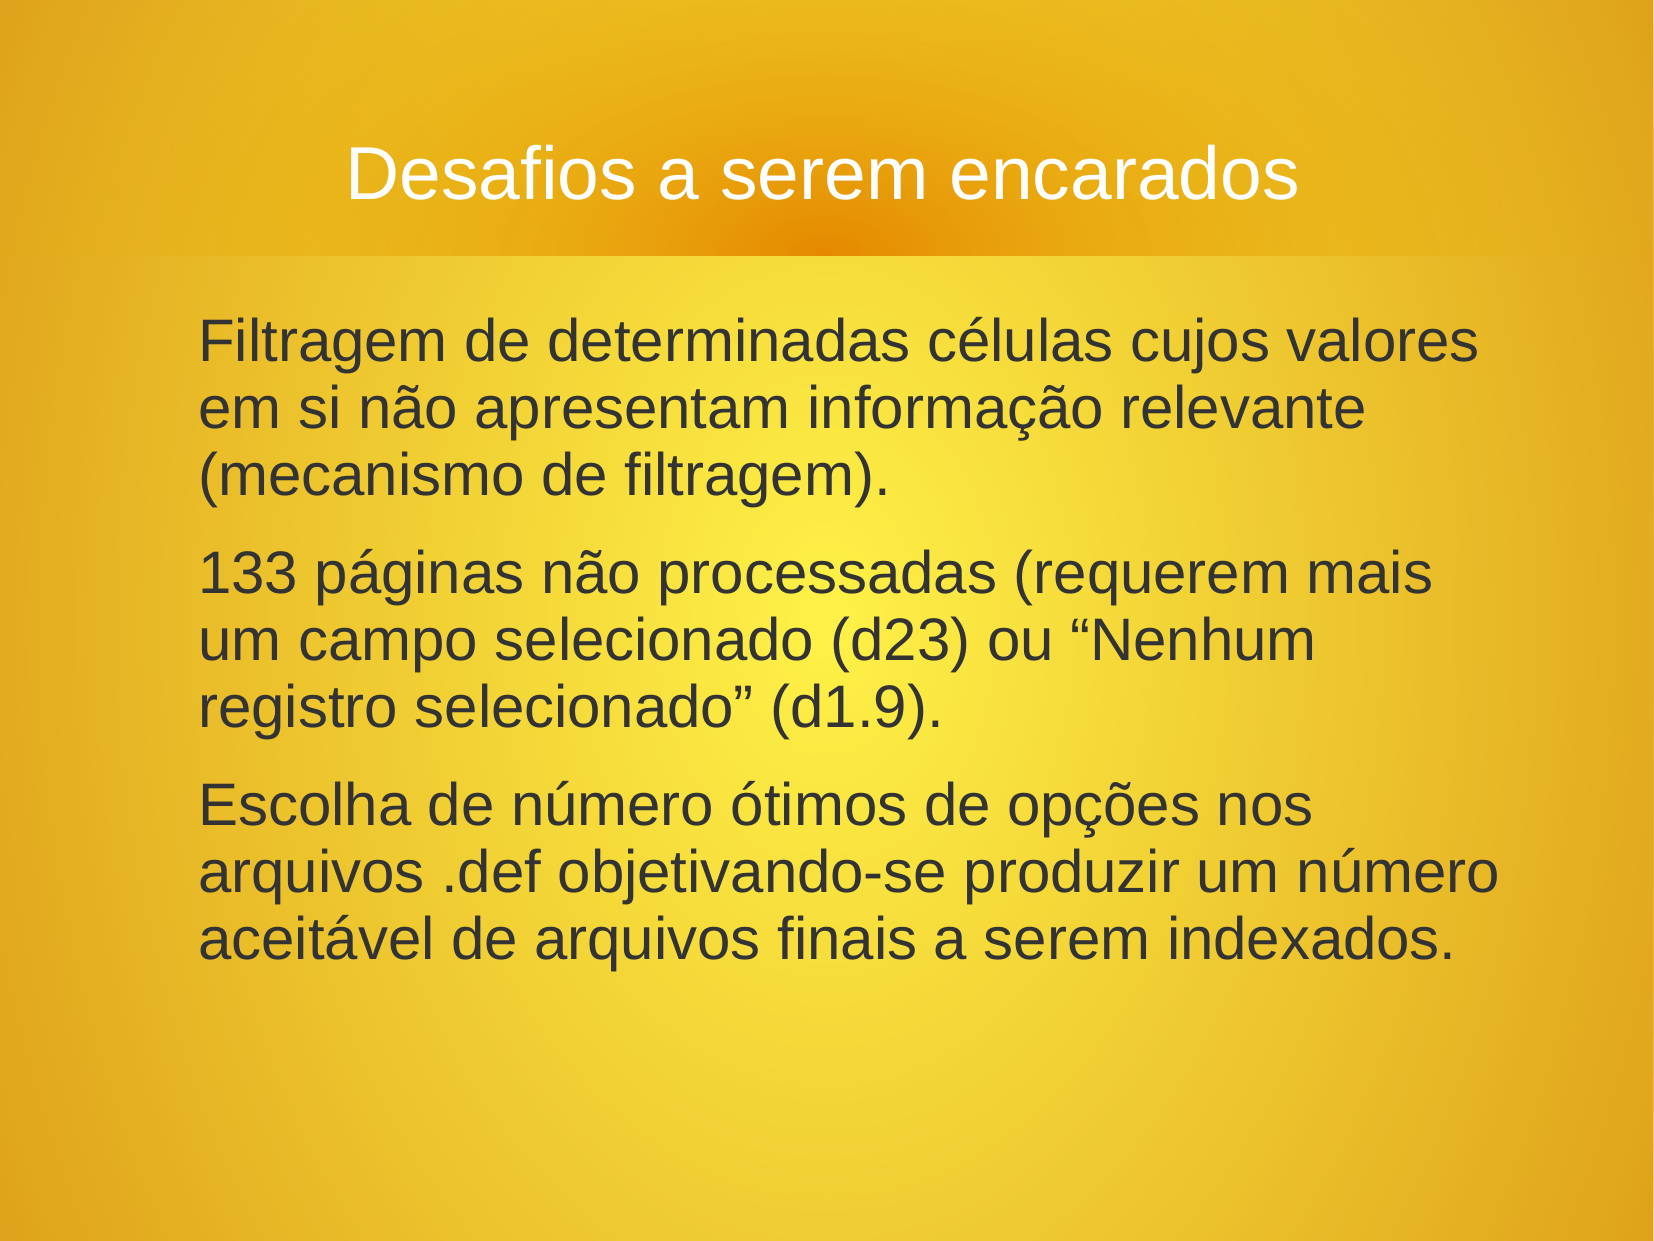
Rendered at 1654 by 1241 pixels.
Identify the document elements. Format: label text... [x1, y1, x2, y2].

list Filtragem de determinadas células cujos valores em si não apresentam informação relevante (mecanismo de filtragem). 133 páginas não processadas (requerem mais um campo selecionado (d23) ou “Nenhum registro selecionado” (d1.9). Escolha de número ótimos de opções nos arquivos .def objetivando-se produzir um número aceitável de arquivos finais a serem indexados. [134, 306, 1519, 1027]
title Desafios a serem encarados [78, 70, 1567, 278]
